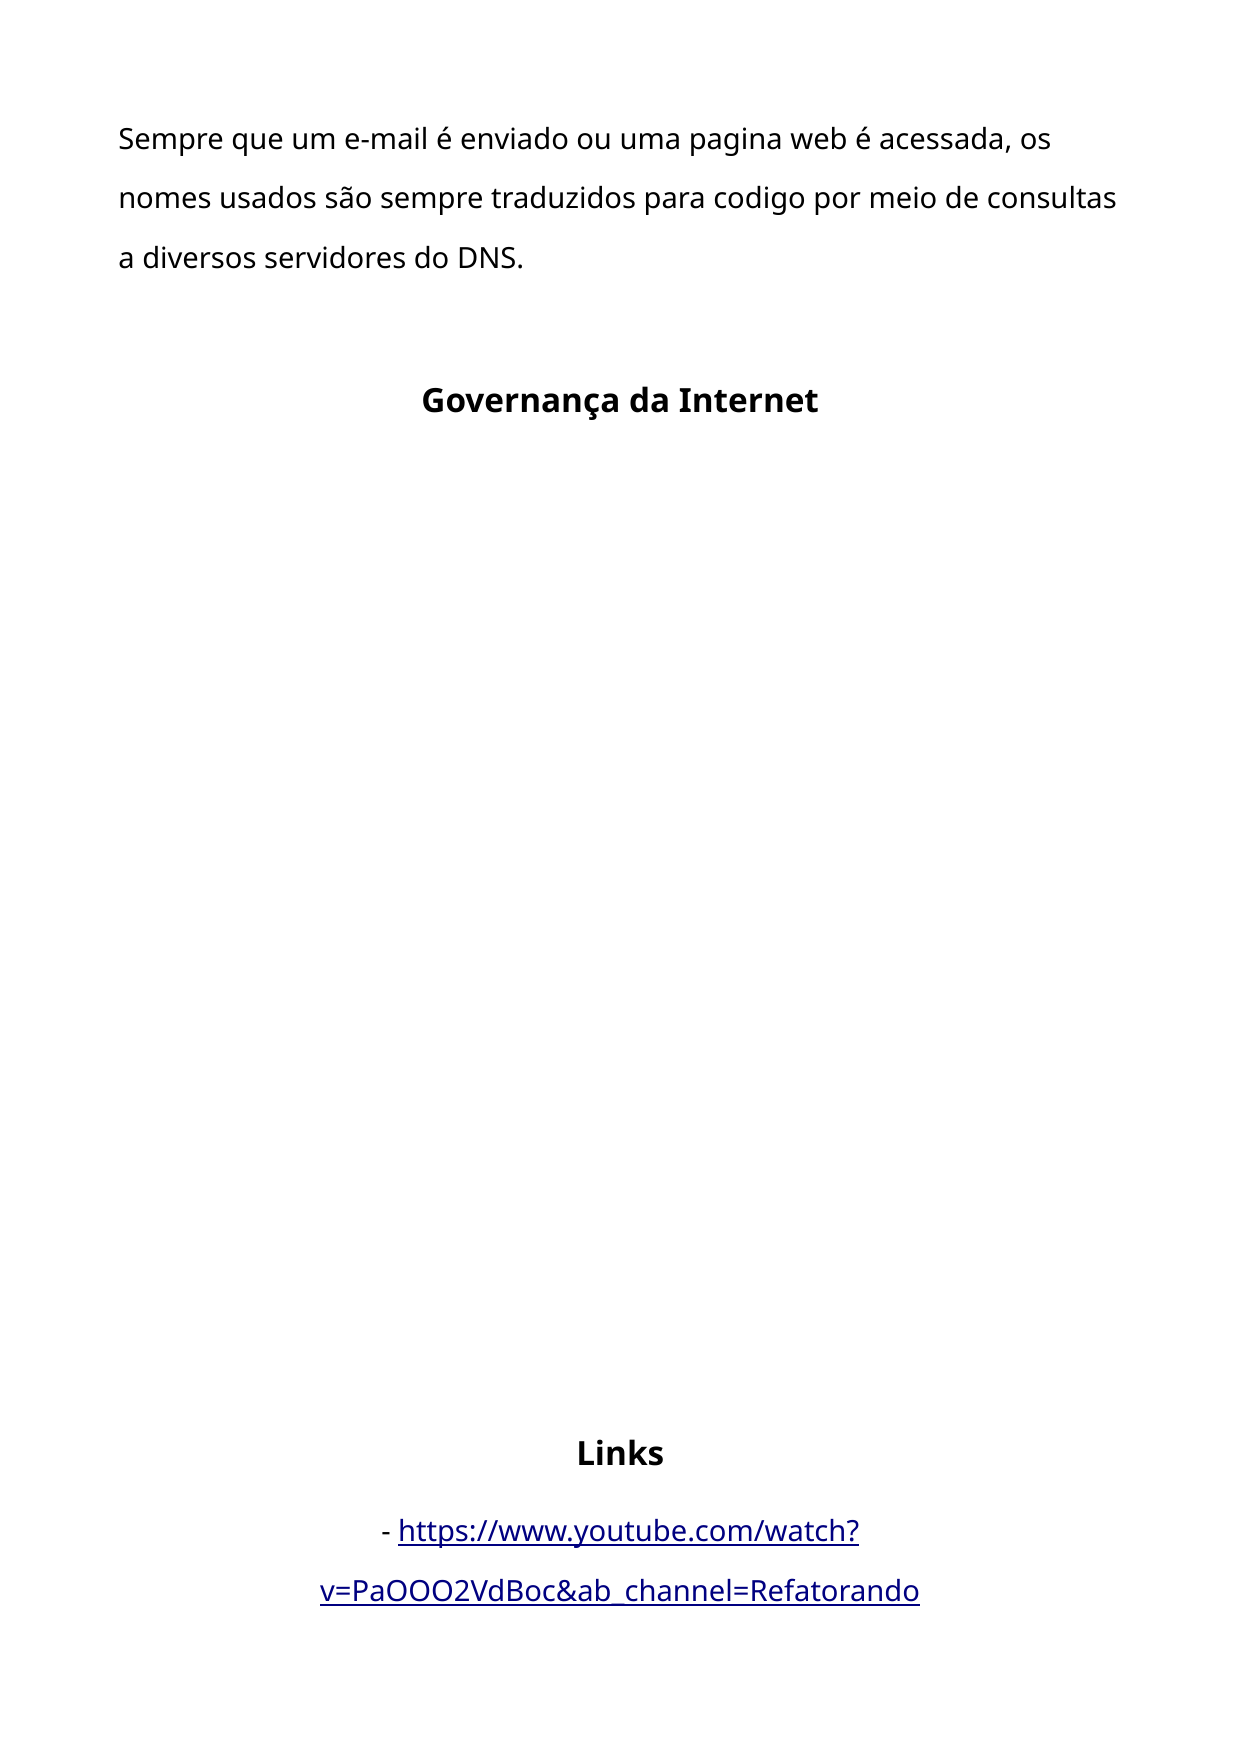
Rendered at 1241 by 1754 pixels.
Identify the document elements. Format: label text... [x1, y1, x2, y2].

subtitle Links [118, 1430, 1122, 1475]
text - https://www.youtube.com/watch?v=PaOOO2VdBoc&ab_channel=Refatorando [118, 1511, 1122, 1610]
text Sempre que um e-mail é enviado ou uma pagina web é acessada, os nomes usados são sempre traduzidos para codigo por meio de consultas a diversos servidores do DNS. [118, 118, 1122, 277]
subtitle Governança da Internet [118, 377, 1122, 422]
